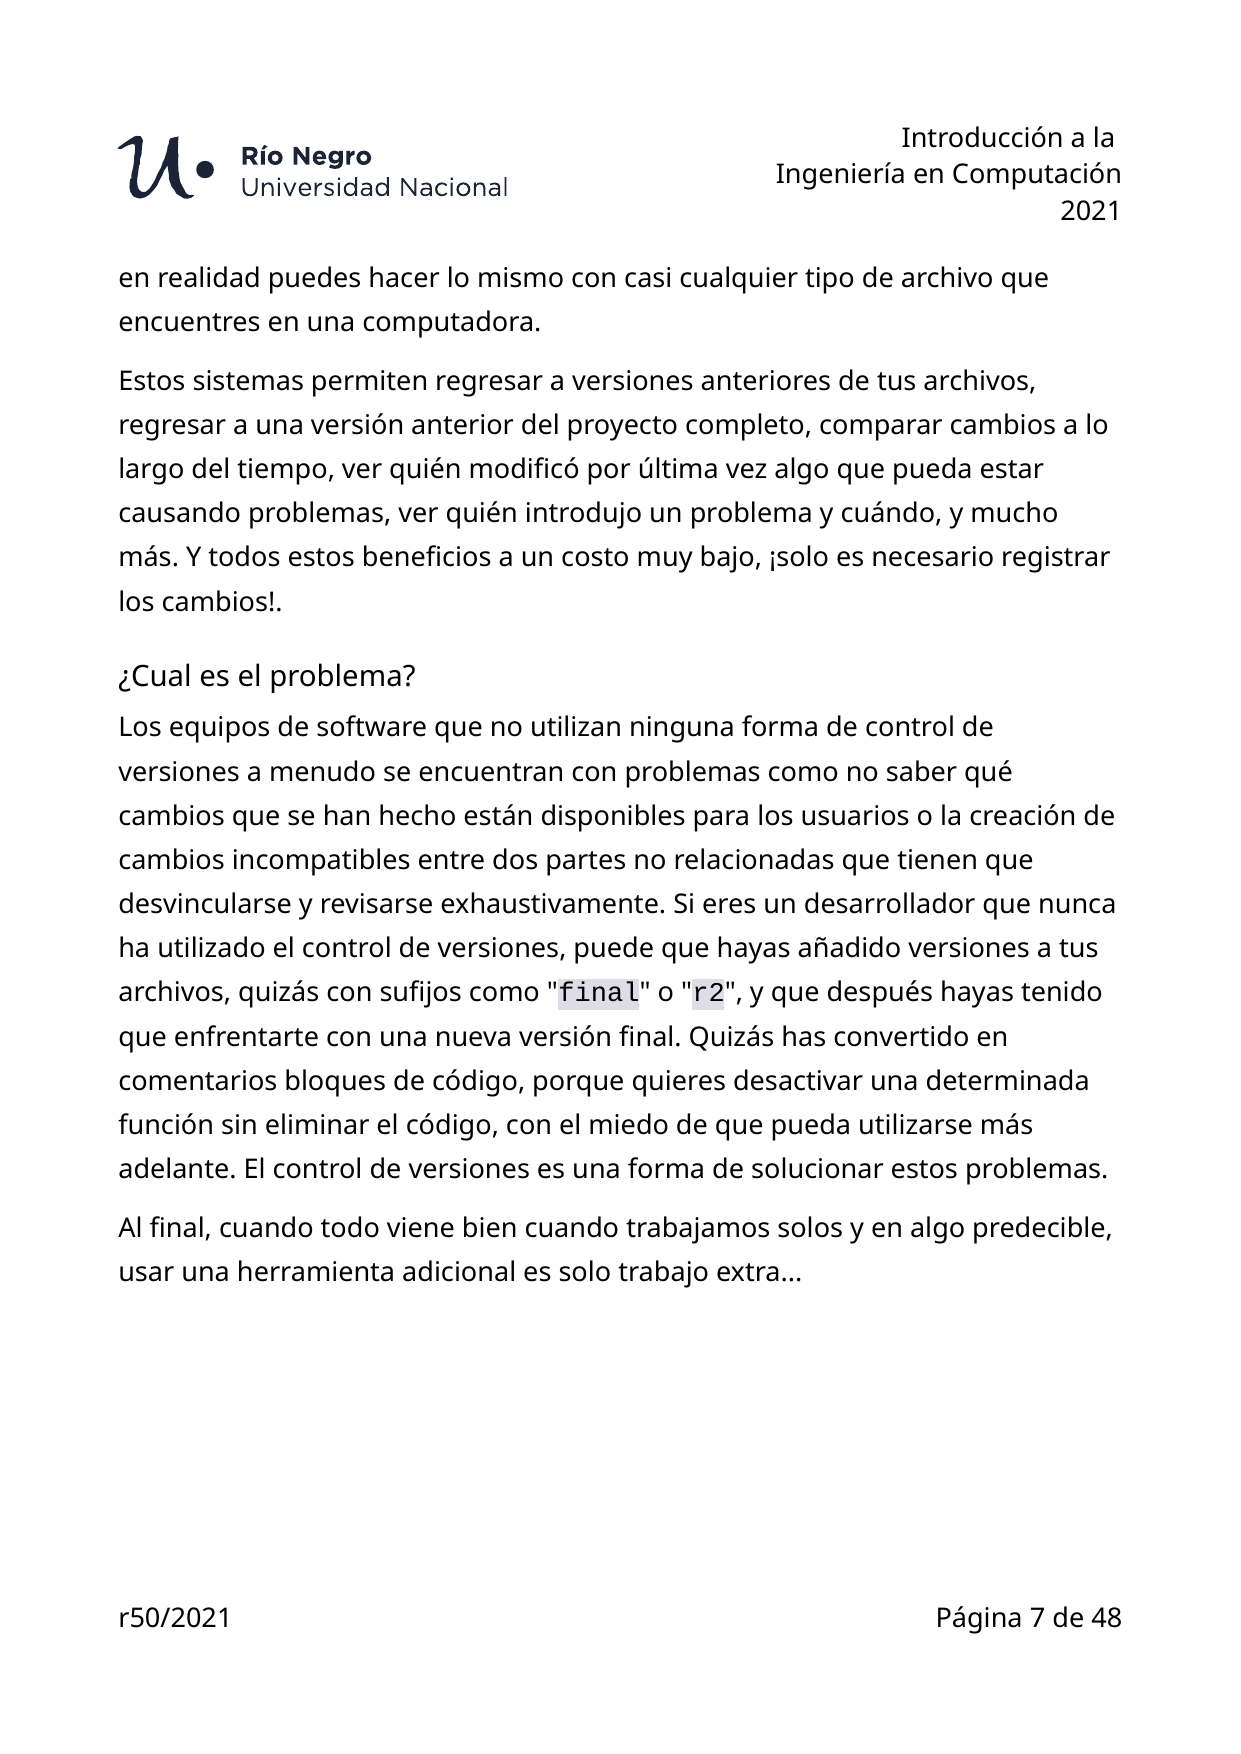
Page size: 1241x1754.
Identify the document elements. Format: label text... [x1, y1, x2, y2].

subtitle ¿Cual es el problema? [118, 655, 1122, 695]
text Al final, cuando todo viene bien cuando trabajamos solos y en algo predecible, usar una herramienta adicional es solo trabajo extra... [118, 1208, 1122, 1289]
text Estos sistemas permiten regresar a versiones anteriores de tus archivos, regresar a una versión anterior del proyecto completo, comparar cambios a lo largo del tiempo, ver quién modificó por última vez algo que pueda estar causando problemas, ver quién introdujo un problema y cuándo, y mucho más. Y todos estos beneficios a un costo muy bajo, ¡solo es necesario registrar los cambios!. [118, 361, 1122, 619]
text en realidad puedes hacer lo mismo con casi cualquier tipo de archivo que encuentres en una computadora. [118, 258, 1122, 339]
text Los equipos de software que no utilizan ninguna forma de control de versiones a menudo se encuentran con problemas como no saber qué cambios que se han hecho están disponibles para los usuarios o la creación de cambios incompatibles entre dos partes no relacionadas que tienen que desvincularse y revisarse exhaustivamente. Si eres un desarrollador que nunca ha utilizado el control de versiones, puede que hayas añadido versiones a tus archivos, quizás con sufijos como "final" o "r2", y que después hayas tenido que enfrentarte con una nueva versión final. Quizás has convertido en comentarios bloques de código, porque quieres desactivar una determinada función sin eliminar el código, con el miedo de que pueda utilizarse más adelante. El control de versiones es una forma de solucionar estos problemas. [118, 708, 1122, 1187]
